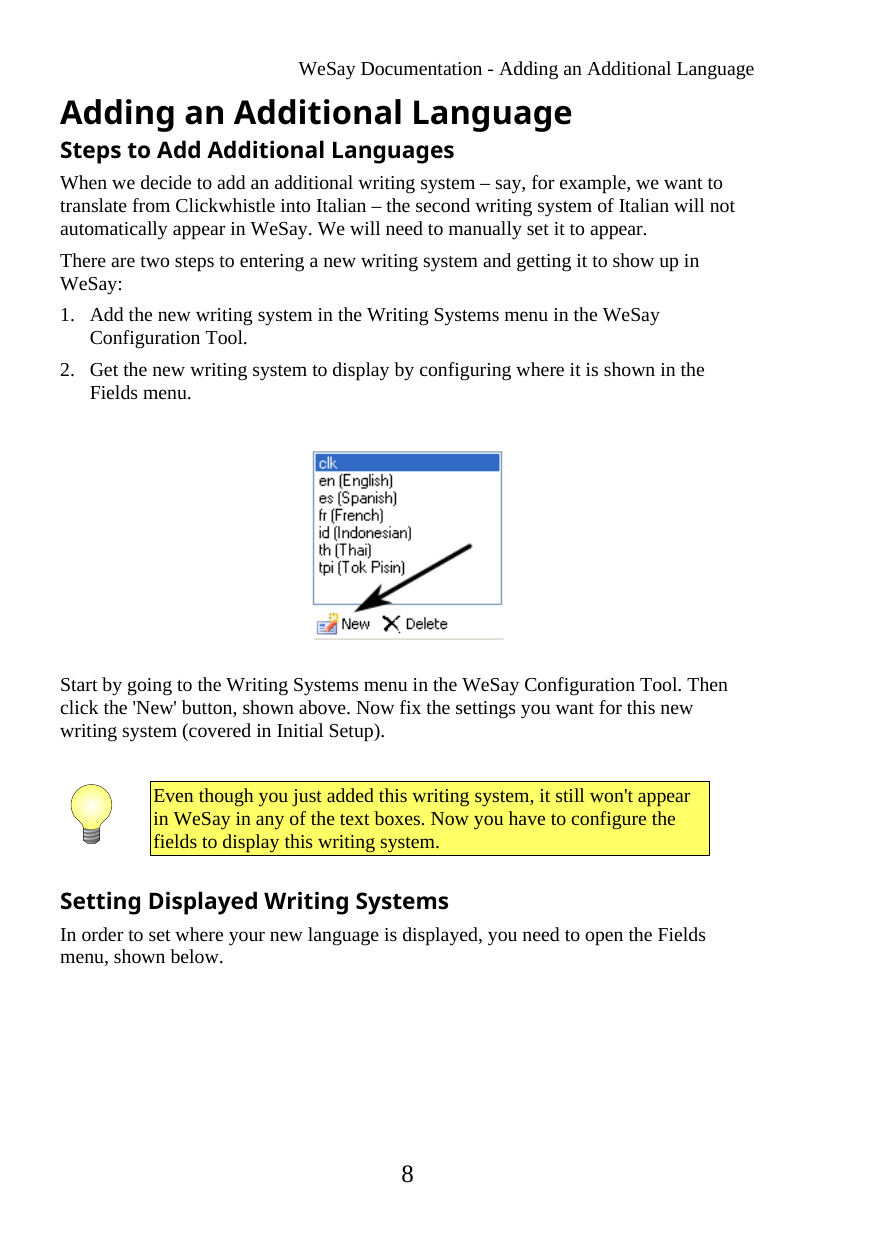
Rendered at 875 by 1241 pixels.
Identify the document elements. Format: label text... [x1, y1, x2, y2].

subtitle Setting Displayed Writing Systems [60, 886, 754, 916]
list Add the new writing system in the Writing Systems menu in the WeSay Configuration Tool. [60, 303, 754, 349]
picture [306, 442, 509, 644]
text Start by going to the Writing Systems menu in the WeSay Configuration Tool. Then click the 'New' button, shown above. Now fix the settings you want for this new writing system (covered in Initial Setup). [60, 412, 754, 742]
text In order to set where your new language is displayed, you need to open the Fields menu, shown below. [60, 922, 754, 968]
text When we decide to add an additional writing system – say, for example, we want to translate from Clickwhistle into Italian – the second writing system of Italian will not automatically appear in WeSay. We will need to manually set it to appear. [60, 171, 754, 240]
list Get the new writing system to display by configuring where it is shown in the Fields menu. [60, 358, 754, 403]
subtitle Adding an Additional Language [60, 90, 754, 134]
picture [60, 783, 121, 844]
subtitle Steps to Add Additional Languages [60, 134, 754, 165]
text There are two steps to entering a new writing system and getting it to show up in WeSay: [60, 249, 754, 294]
text Even though you just added this writing system, it still won't appear in WeSay in any of the text boxes. Now you have to configure the fields to display this writing system. [151, 782, 709, 855]
